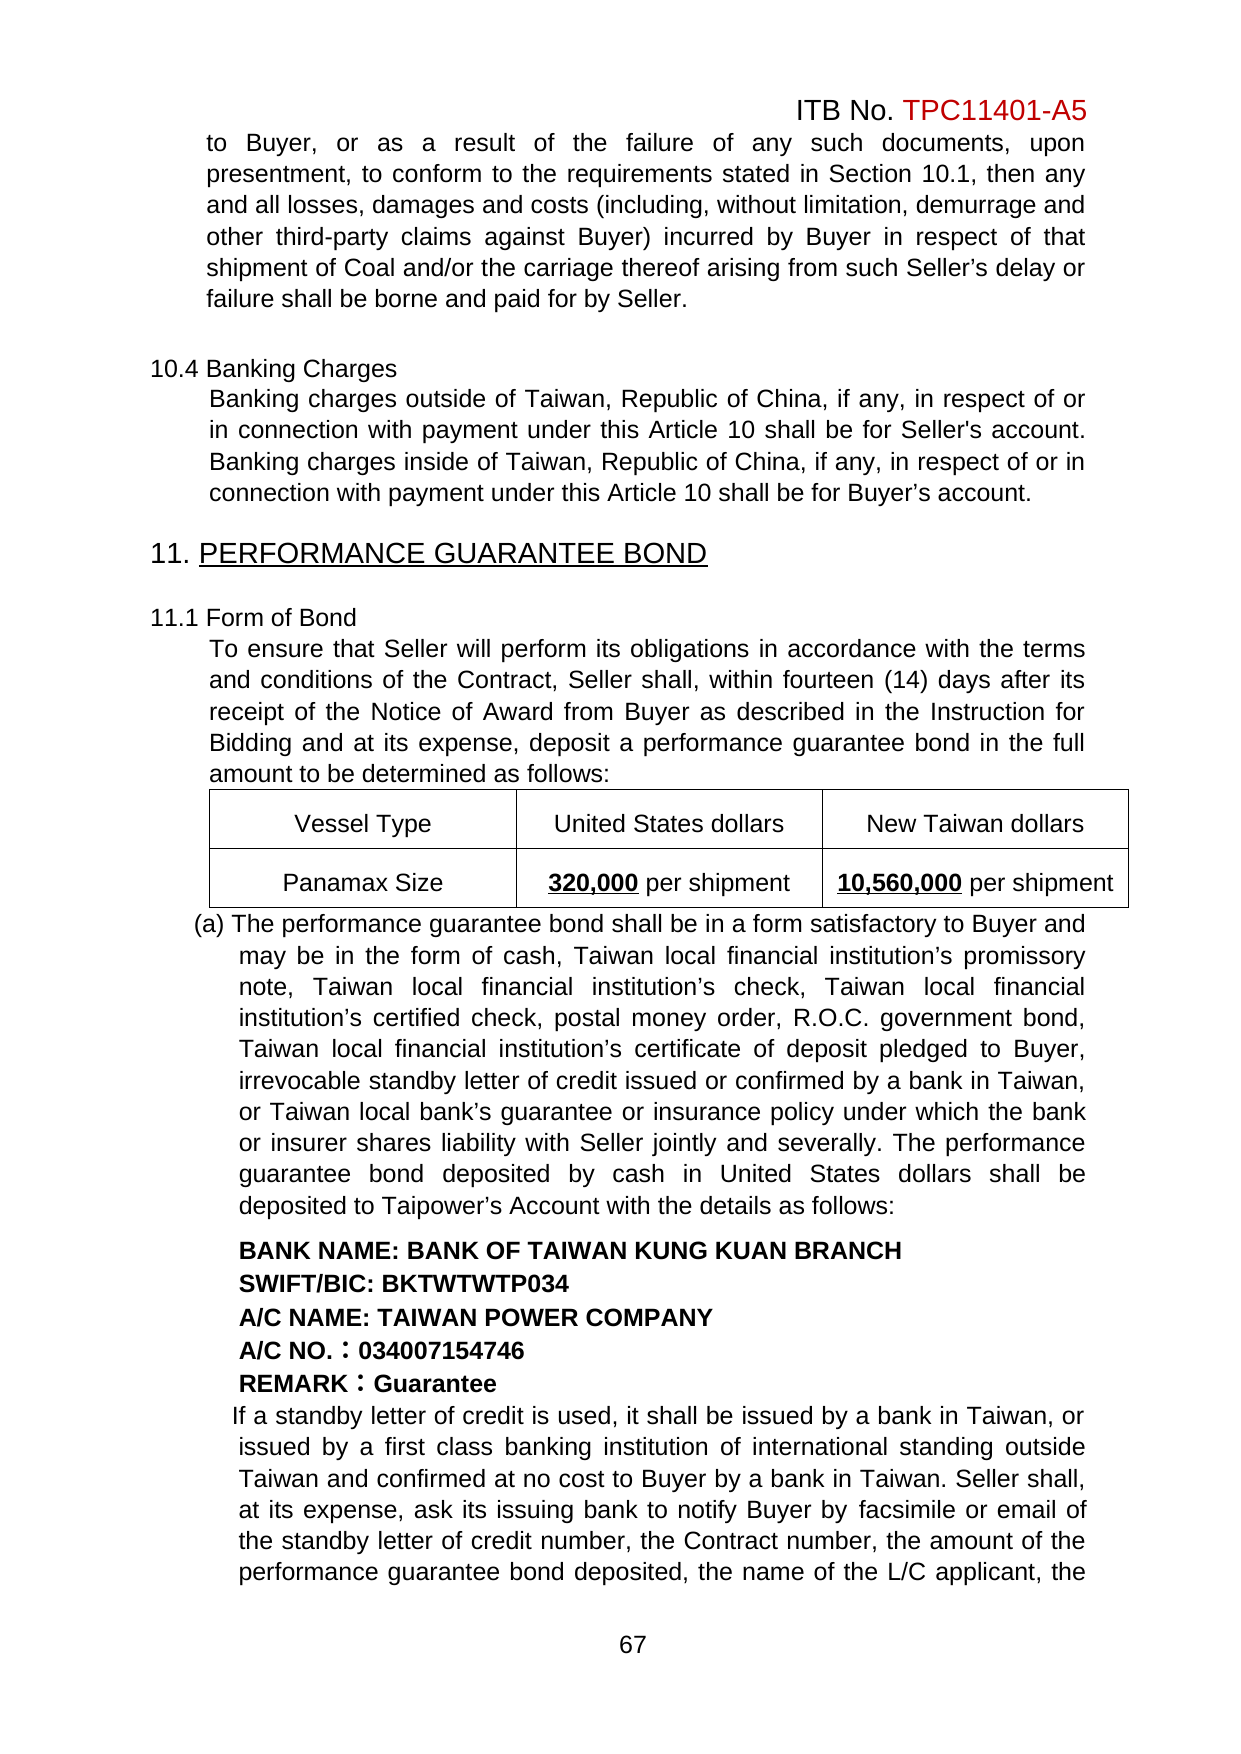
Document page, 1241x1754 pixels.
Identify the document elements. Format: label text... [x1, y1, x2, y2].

text to Buyer, or as a result of the failure of any such documents, upon presentment, to conform to the requirements stated in Section 10.1, then any and all losses, damages and costs (including, without limitation, demurrage and other third-party claims against Buyer) incurred by Buyer in respect of that shipment of Coal and/or the carriage thereof arising from such Seller’s delay or failure shall be borne and paid for by Seller. [206, 126, 1087, 314]
table_header Vessel Type [210, 790, 516, 848]
text To ensure that Seller will perform its obligations in accordance with the terms and conditions of the Contract, Seller shall, within fourteen (14) days after its receipt of the Notice of Award from Buyer as described in the Instruction for Bidding and at its expense, deposit a performance guarantee bond in the full amount to be determined as follows: [209, 632, 1087, 789]
table_header New Taiwan dollars [823, 790, 1128, 848]
text (a) The performance guarantee bond shall be in a form satisfactory to Buyer and may be in the form of cash, Taiwan local financial institution’s promissory note, Taiwan local financial institution’s check, Taiwan local financial institution’s certified check, postal money order, R.O.C. government bond, Taiwan local financial institution’s certificate of deposit pledged to Buyer, irrevocable standby letter of credit issued or confirmed by a bank in Taiwan, or Taiwan local bank’s guarantee or insurance policy under which the bank or insurer shares liability with Seller jointly and severally. The performance guarantee bond deposited by cash in United States dollars shall be deposited to Taipower’s Account with the details as follows: [193, 908, 1087, 1220]
text SWIFT/BIC: BKTWTWTP034 [179, 1266, 1074, 1299]
table_cell 320,000 per shipment [517, 849, 822, 907]
text BANK NAME: BANK OF TAIWAN KUNG KUAN BRANCH [179, 1233, 1074, 1266]
text 10.4 Banking Charges [150, 345, 1087, 382]
text 11. PERFORMANCE GUARANTEE BOND [150, 539, 1087, 570]
text REMARK：Guarantee [150, 1366, 1074, 1399]
text A/C NAME: TAIWAN POWER COMPANY [179, 1299, 1074, 1333]
text 11.1 Form of Bond [150, 601, 1087, 632]
table_cell Panamax Size [210, 849, 516, 907]
text A/C NO.：034007154746 [179, 1333, 1074, 1366]
table_header United States dollars [517, 790, 822, 848]
text If a standby letter of credit is used, it shall be issued by a bank in Taiwan, or issued by a first class banking institution of international standing outside Taiwan and confirmed at no cost to Buyer by a bank in Taiwan. Seller shall, at its expense, ask its issuing bank to notify Buyer by facsimile or email of the standby letter of credit number, the Contract number, the amount of the performance guarantee bond deposited, the name of the L/C applicant, the [224, 1399, 1087, 1587]
text Banking charges outside of Taiwan, Republic of China, if any, in respect of or in connection with payment under this Article 10 shall be for Seller's account. Banking charges inside of Taiwan, Republic of China, if any, in respect of or in connection with payment under this Article 10 shall be for Buyer’s account. [209, 382, 1087, 507]
table_cell 10,560,000 per shipment [823, 849, 1128, 907]
